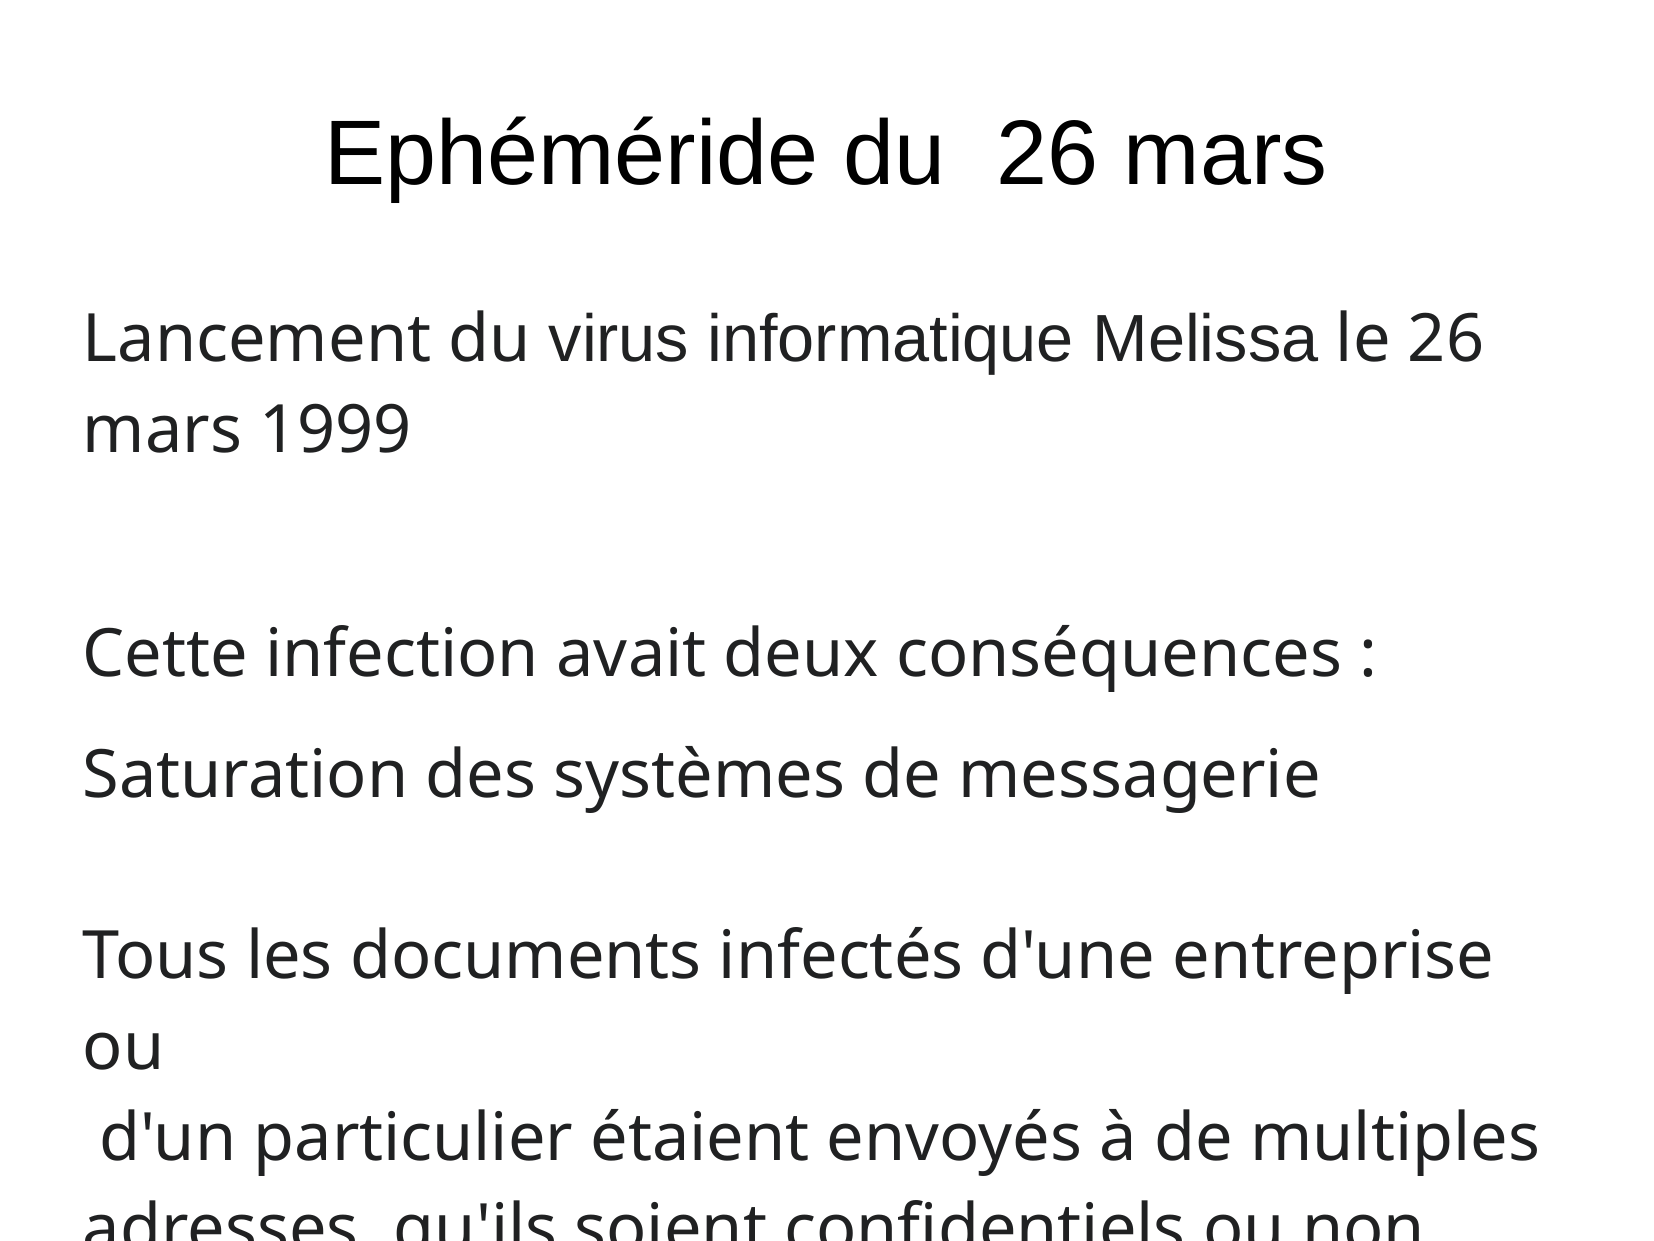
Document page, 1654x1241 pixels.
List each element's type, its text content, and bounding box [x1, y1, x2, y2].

list Lancement du virus informatique Melissa le 26 mars 1999 Cette infection avait deux conséquences : Saturation des systèmes de messagerie Tous les documents infectés d'une entreprise ou d'un particulier étaient envoyés à de multiples adresses, qu'ils soient confidentiels ou non. [82, 290, 1571, 1190]
title Ephéméride du 26 mars [82, 49, 1571, 257]
